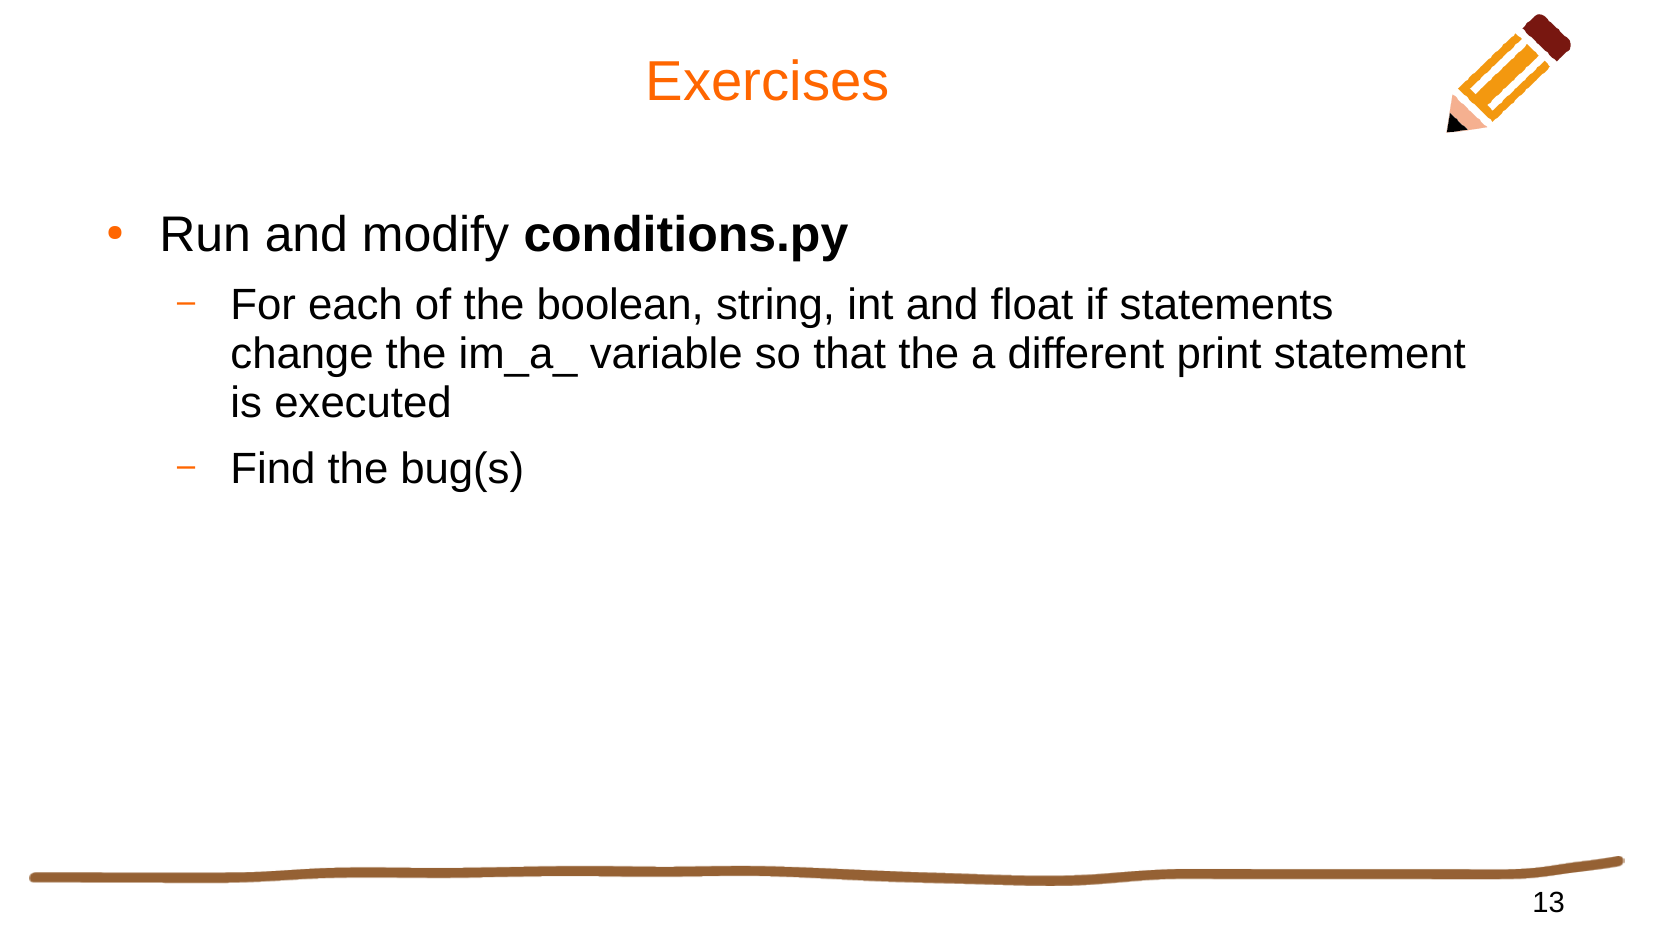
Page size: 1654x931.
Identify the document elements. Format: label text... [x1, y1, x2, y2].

list Run and modify conditions.py For each of the boolean, string, int and float if statements change the im_a_ variable so that the a different print statement is executed Find the bug(s) [88, 206, 1477, 857]
picture [1446, 14, 1571, 133]
title Exercises [88, 29, 1447, 133]
picture [29, 856, 1625, 886]
